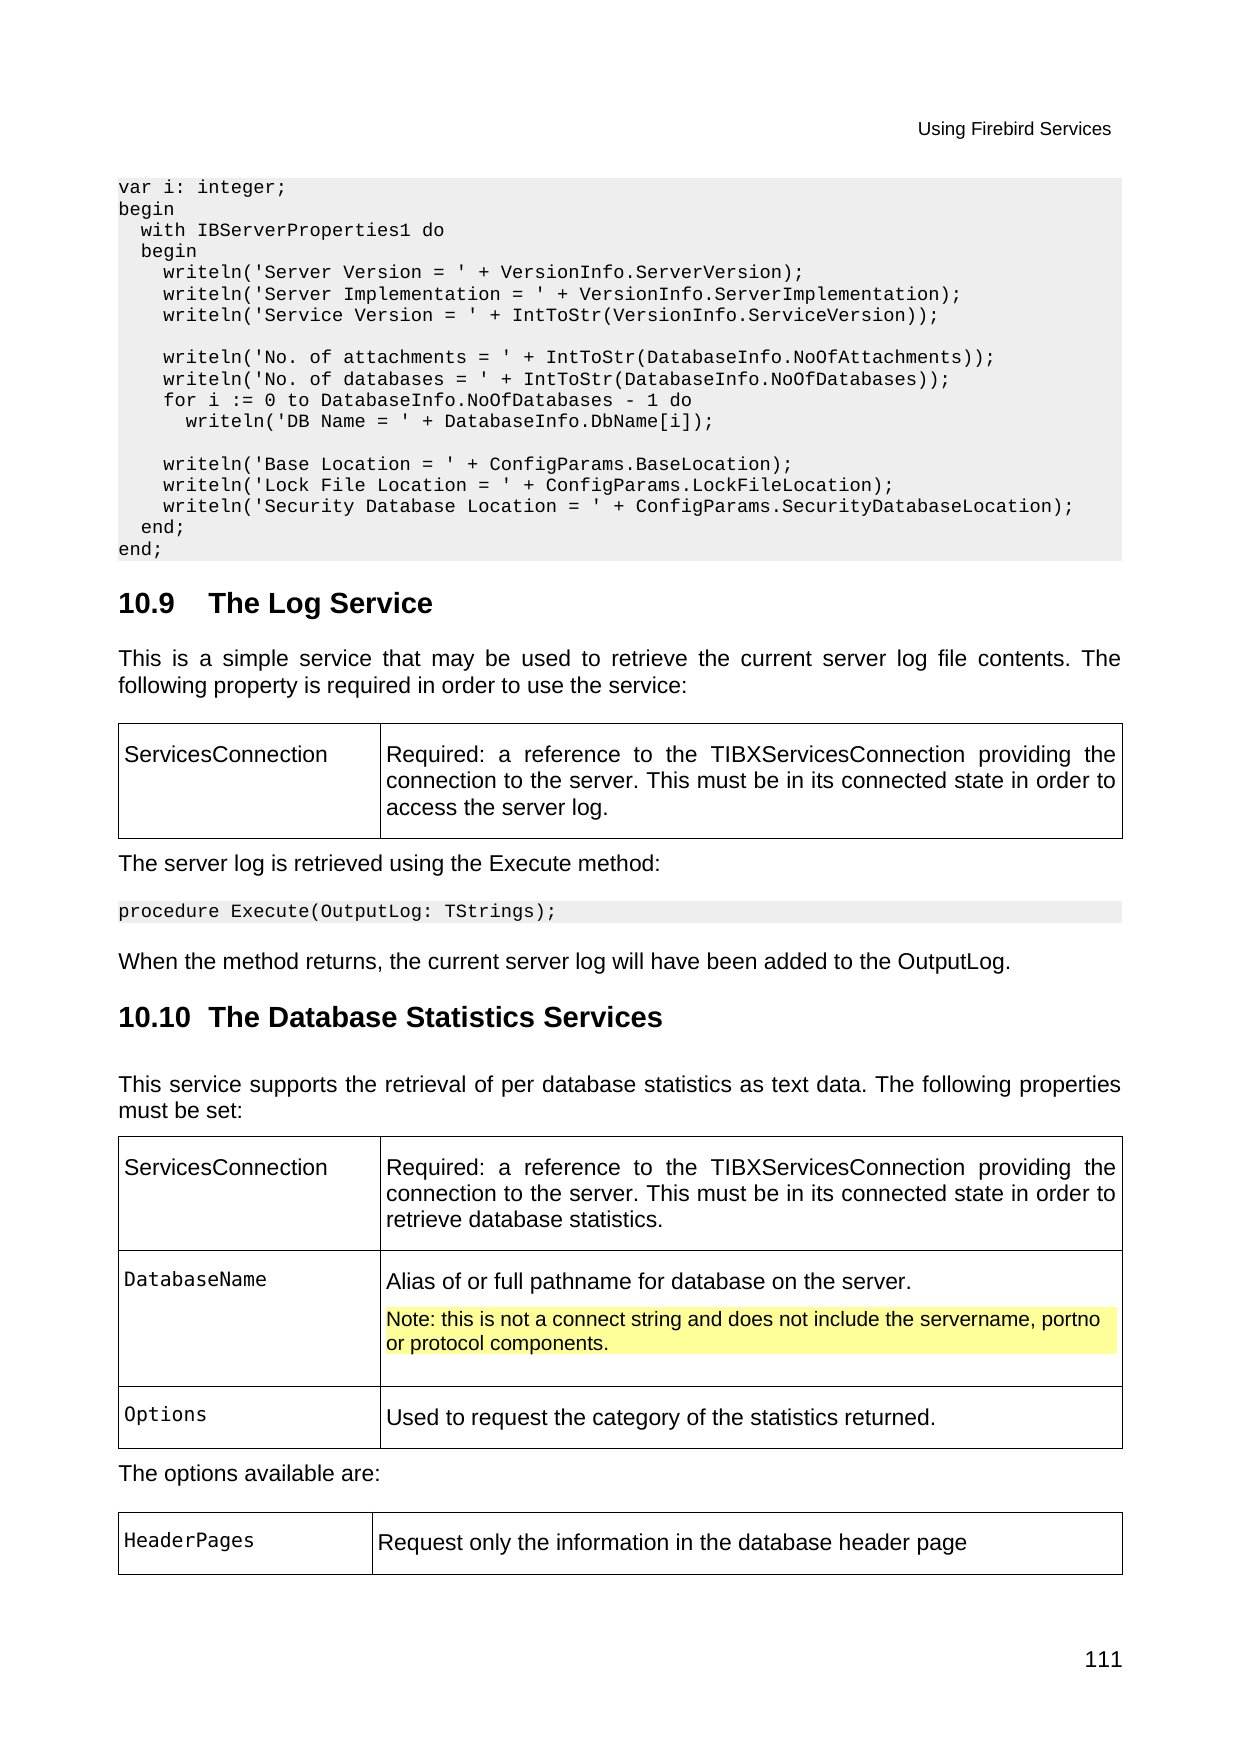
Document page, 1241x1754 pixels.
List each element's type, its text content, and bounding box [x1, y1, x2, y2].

text with IBServerProperties1 do [118, 221, 1122, 242]
table_header HeaderPages [119, 1513, 372, 1573]
text writeln('Server Implementation = ' + VersionInfo.ServerImplementation); [118, 284, 1122, 306]
text The options available are: [118, 1460, 1122, 1486]
table_cell DatabaseName [119, 1251, 380, 1386]
text var i: integer; [118, 178, 1122, 199]
table_header Request only the information in the database header page [373, 1513, 1122, 1573]
text procedure Execute(OutputLog: TStrings); [118, 901, 1122, 923]
table_header Required: a reference to the TIBXServicesConnection providing the connection to the server. This must be in its connected state in order to access the server log. [381, 724, 1122, 837]
text end; [118, 518, 1122, 539]
text This service supports the retrieval of per database statistics as text data. The following properties must be set: [118, 1071, 1122, 1124]
subtitle The Log Service [118, 586, 1122, 620]
table_header Required: a reference to the TIBXServicesConnection providing the connection to the server. This must be in its connected state in order to retrieve database statistics. [381, 1137, 1122, 1250]
text begin [118, 242, 1122, 263]
table_cell Options [119, 1387, 380, 1448]
text This is a simple service that may be used to retrieve the current server log file contents. The following property is required in order to use the service: [118, 645, 1122, 698]
text The server log is retrieved using the Execute method: [118, 849, 1122, 876]
subtitle The Database Statistics Services [118, 1000, 1122, 1034]
text writeln('Base Location = ' + ConfigParams.BaseLocation); [118, 454, 1122, 476]
text writeln('DB Name = ' + DatabaseInfo.DbName[i]); [118, 412, 1122, 433]
text When the method returns, the current server log will have been added to the OutputLog. [118, 948, 1122, 974]
text writeln('No. of attachments = ' + IntToStr(DatabaseInfo.NoOfAttachments)); [118, 348, 1122, 369]
text writeln('Service Version = ' + IntToStr(VersionInfo.ServiceVersion)); [118, 306, 1122, 327]
table_cell Alias of or full pathname for database on the server. Note: this is not a connect string and does not include the servername, portno or protocol components. [381, 1251, 1122, 1386]
text begin [118, 199, 1122, 221]
table_cell Used to request the category of the statistics returned. [381, 1387, 1122, 1448]
table_header ServicesConnection [119, 724, 380, 837]
text writeln('No. of databases = ' + IntToStr(DatabaseInfo.NoOfDatabases)); [118, 369, 1122, 391]
text writeln('Lock File Location = ' + ConfigParams.LockFileLocation); [118, 476, 1122, 497]
text end; [118, 539, 1122, 561]
text writeln('Server Version = ' + VersionInfo.ServerVersion); [118, 263, 1122, 284]
text writeln('Security Database Location = ' + ConfigParams.SecurityDatabaseLocation); [118, 497, 1122, 518]
text for i := 0 to DatabaseInfo.NoOfDatabases - 1 do [118, 391, 1122, 412]
table_header ServicesConnection [119, 1137, 380, 1250]
